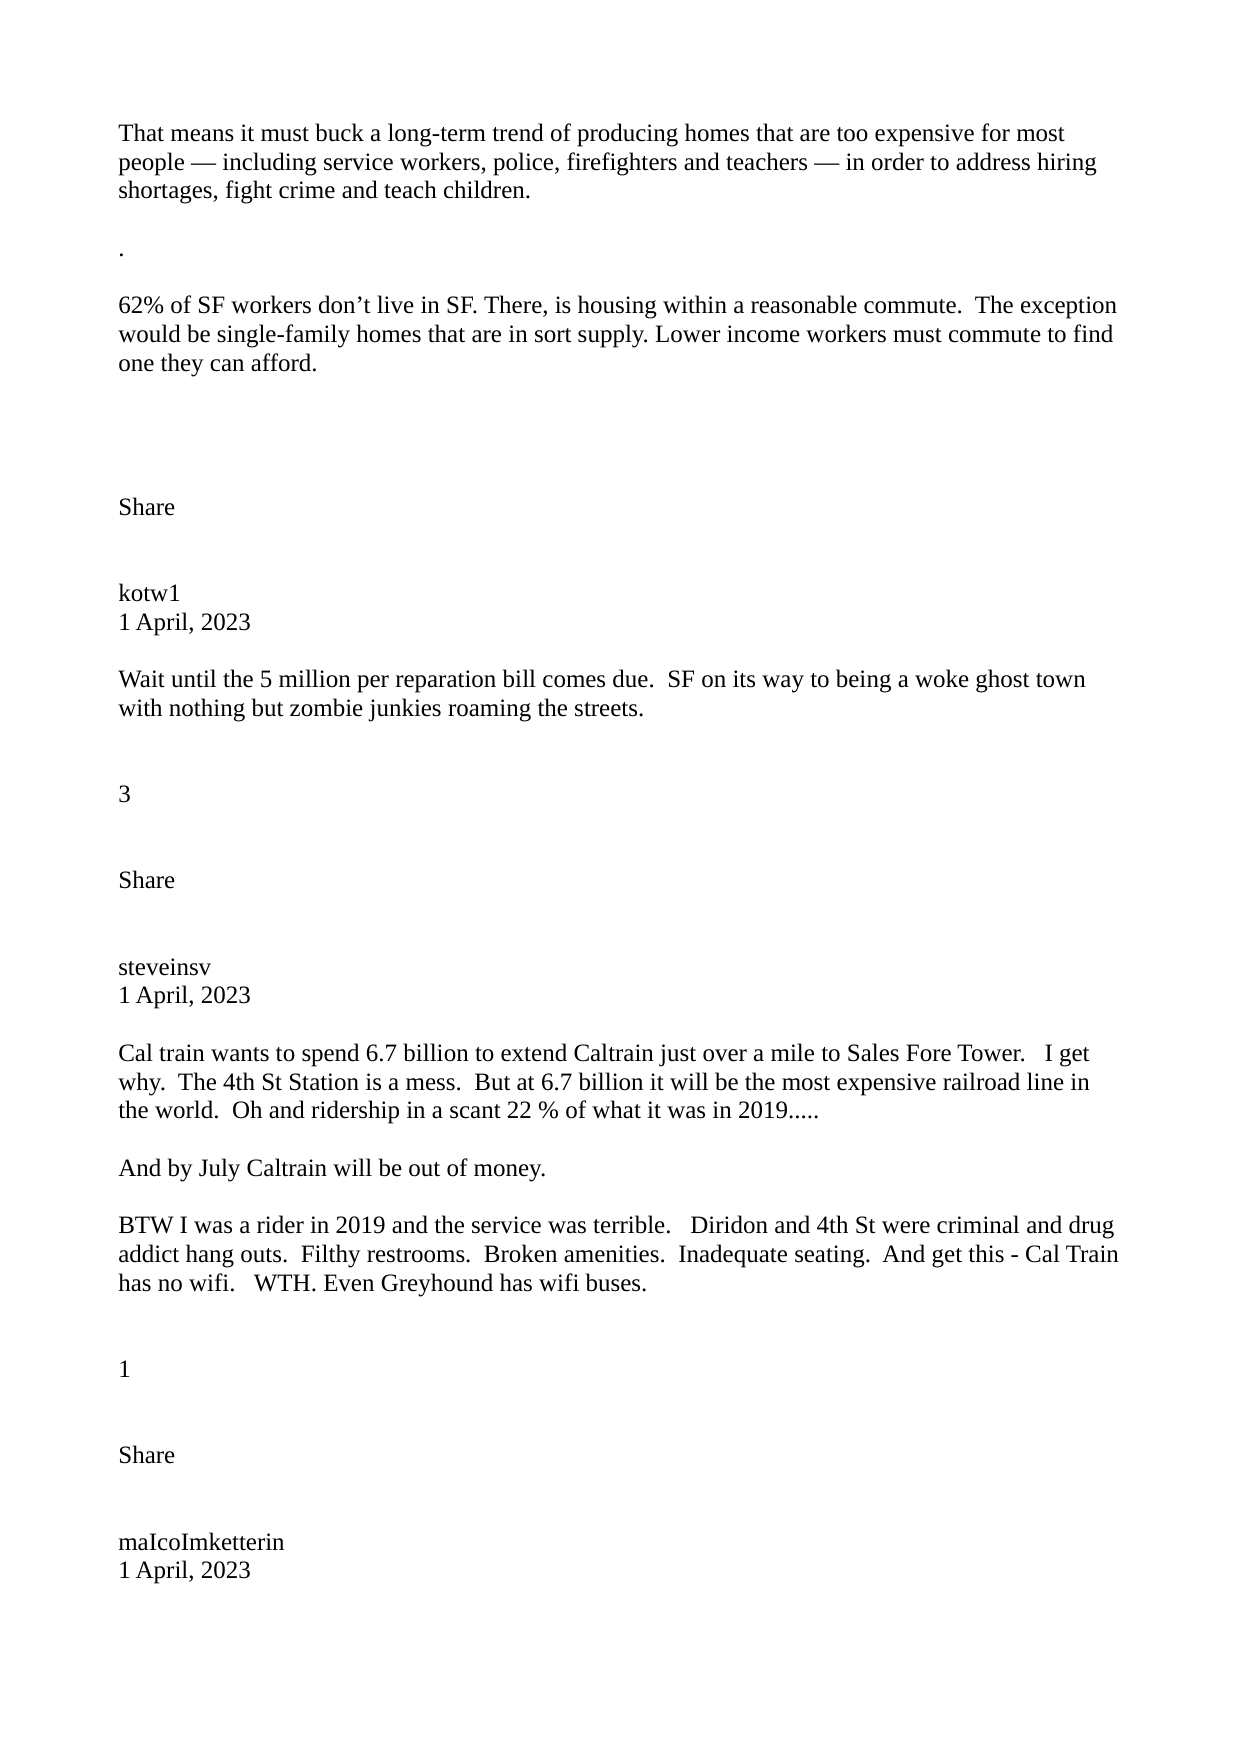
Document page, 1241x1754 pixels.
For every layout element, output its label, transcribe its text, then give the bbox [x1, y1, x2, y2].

text Cal train wants to spend 6.7 billion to extend Caltrain just over a mile to Sales Fore Tower. I get why. The 4th St Station is a mess. But at 6.7 billion it will be the most expensive railroad line in the world. Oh and ridership in a scant 22 % of what it was in 2019..... [118, 1038, 1122, 1124]
text 62% of SF workers don’t live in SF. There, is housing within a reasonable commute. The exception would be single-family homes that are in sort supply. Lower income workers must commute to find one they can afford. [118, 291, 1122, 377]
text Share [118, 1441, 1122, 1469]
text . [118, 233, 1122, 262]
text And by July Caltrain will be out of money. [118, 1153, 1122, 1182]
text Share [118, 866, 1122, 894]
text BTW I was a rider in 2019 and the service was terrible. Diridon and 4th St were criminal and drug addict hang outs. Filthy restrooms. Broken amenities. Inadequate seating. And get this - Cal Train has no wifi. WTH. Even Greyhound has wifi buses. [118, 1211, 1122, 1297]
text 1 April, 2023 [118, 607, 1122, 636]
text maIcoImketterin [118, 1527, 1122, 1556]
text 1 April, 2023 [118, 1556, 1122, 1584]
text kotw1 [118, 578, 1122, 607]
text 3 [118, 779, 1122, 808]
text Wait until the 5 million per reparation bill comes due. SF on its way to being a woke ghost town with nothing but zombie junkies roaming the streets. [118, 664, 1122, 722]
text That means it must buck a long-term trend of producing homes that are too expensive for most people — including service workers, police, firefighters and teachers — in order to address hiring shortages, fight crime and teach children. [118, 118, 1122, 204]
text Share [118, 492, 1122, 521]
text 1 [118, 1354, 1122, 1383]
text 1 April, 2023 [118, 981, 1122, 1009]
text steveinsv [118, 952, 1122, 981]
